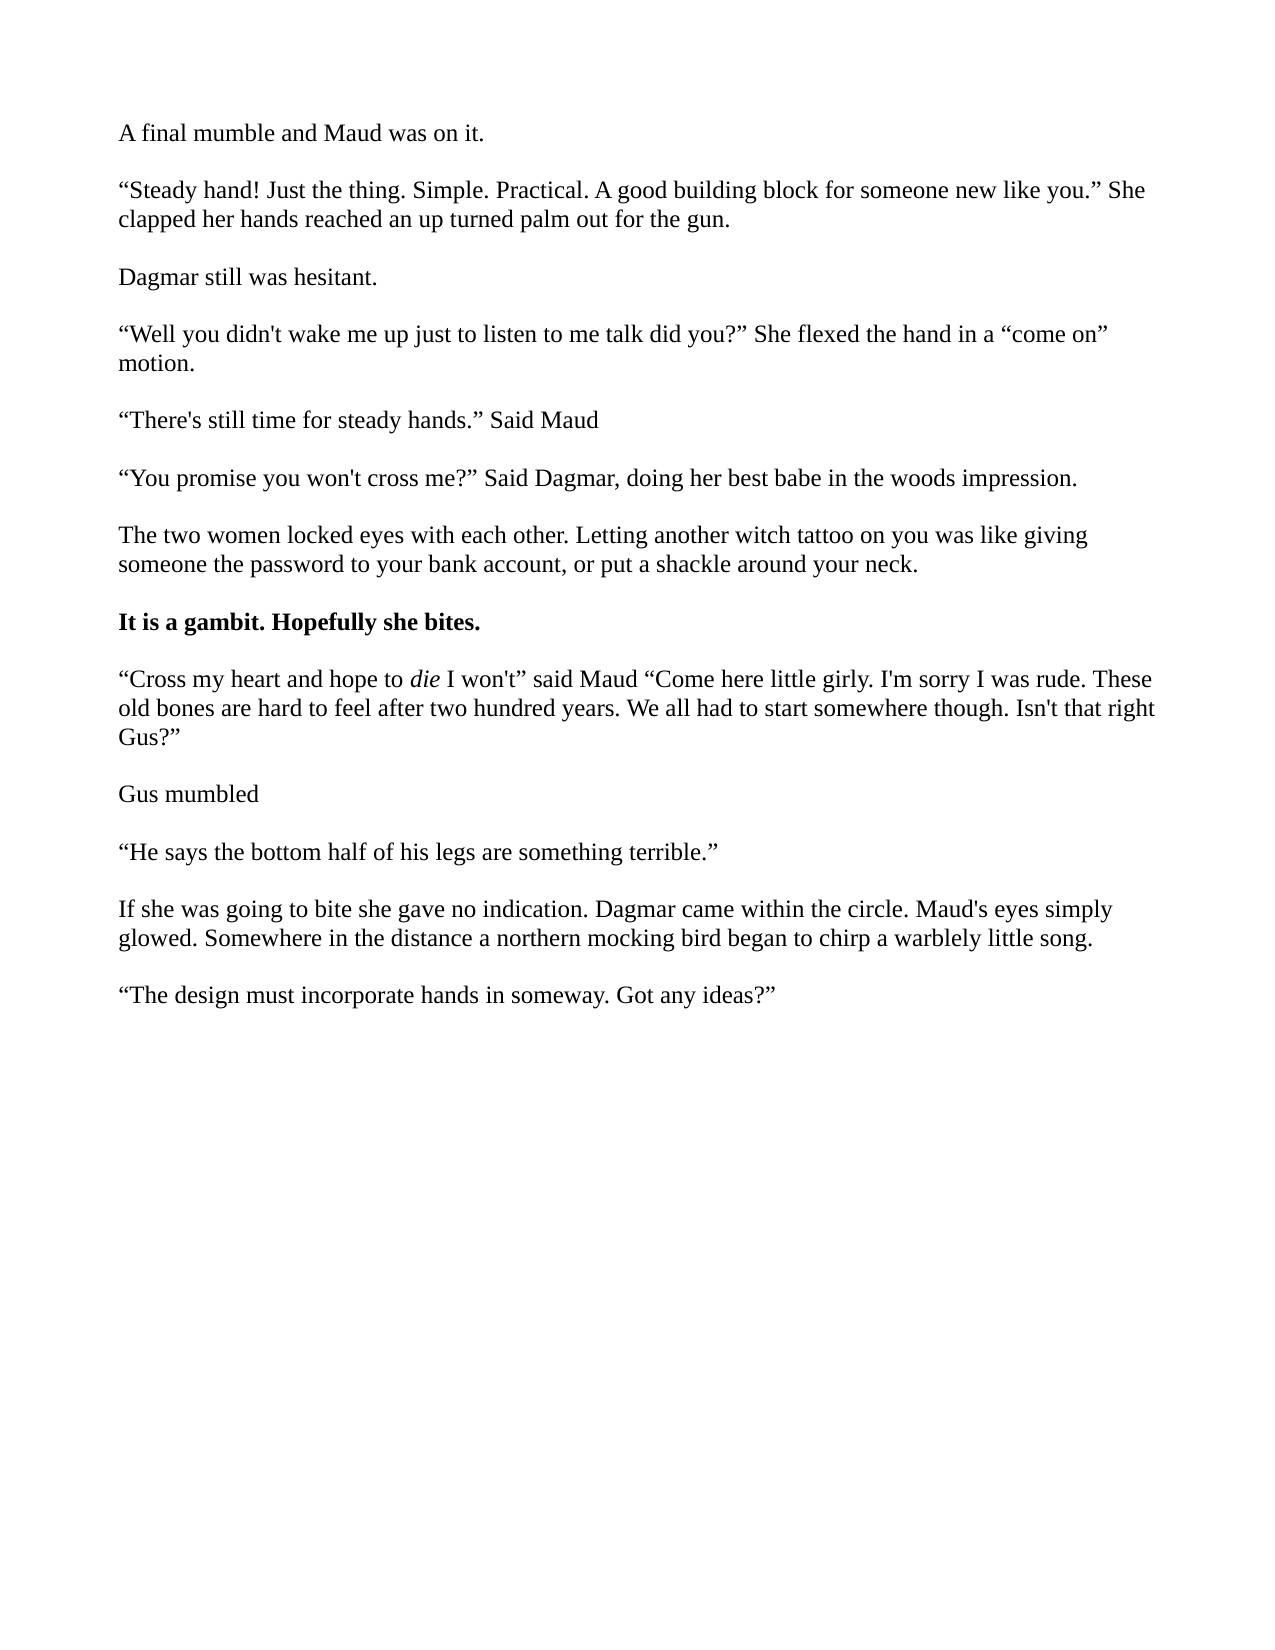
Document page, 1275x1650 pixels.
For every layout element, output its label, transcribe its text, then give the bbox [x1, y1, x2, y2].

text The two women locked eyes with each other. Letting another witch tattoo on you was like giving someone the password to your bank account, or put a shackle around your neck. [118, 521, 1157, 578]
text “Cross my heart and hope to die I won't” said Maud “Come here little girly. I'm sorry I was rude. These old bones are hard to feel after two hundred years. We all had to start somewhere though. Isn't that right Gus?” Gus mumbled “He says the bottom half of his legs are something terrible.” [118, 664, 1157, 866]
text “There's still time for steady hands.” Said Maud [118, 406, 1157, 434]
text It is a gambit. Hopefully she bites. [118, 607, 1157, 636]
text “Steady hand! Just the thing. Simple. Practical. A good building block for someone new like you.” She clapped her hands reached an up turned palm out for the gun. Dagmar still was hesitant. “Well you didn't wake me up just to listen to me talk did you?” She flexed the hand in a “come on” motion. [118, 176, 1157, 377]
text If she was going to bite she gave no indication. Dagmar came within the circle. Maud's eyes simply glowed. Somewhere in the distance a northern mocking bird began to chirp a warblely little song. [118, 894, 1157, 952]
text “The design must incorporate hands in someway. Got any ideas?” [118, 981, 1157, 1009]
text “You promise you won't cross me?” Said Dagmar, doing her best babe in the woods impression. [118, 463, 1157, 492]
text A final mumble and Maud was on it. [118, 118, 1157, 147]
